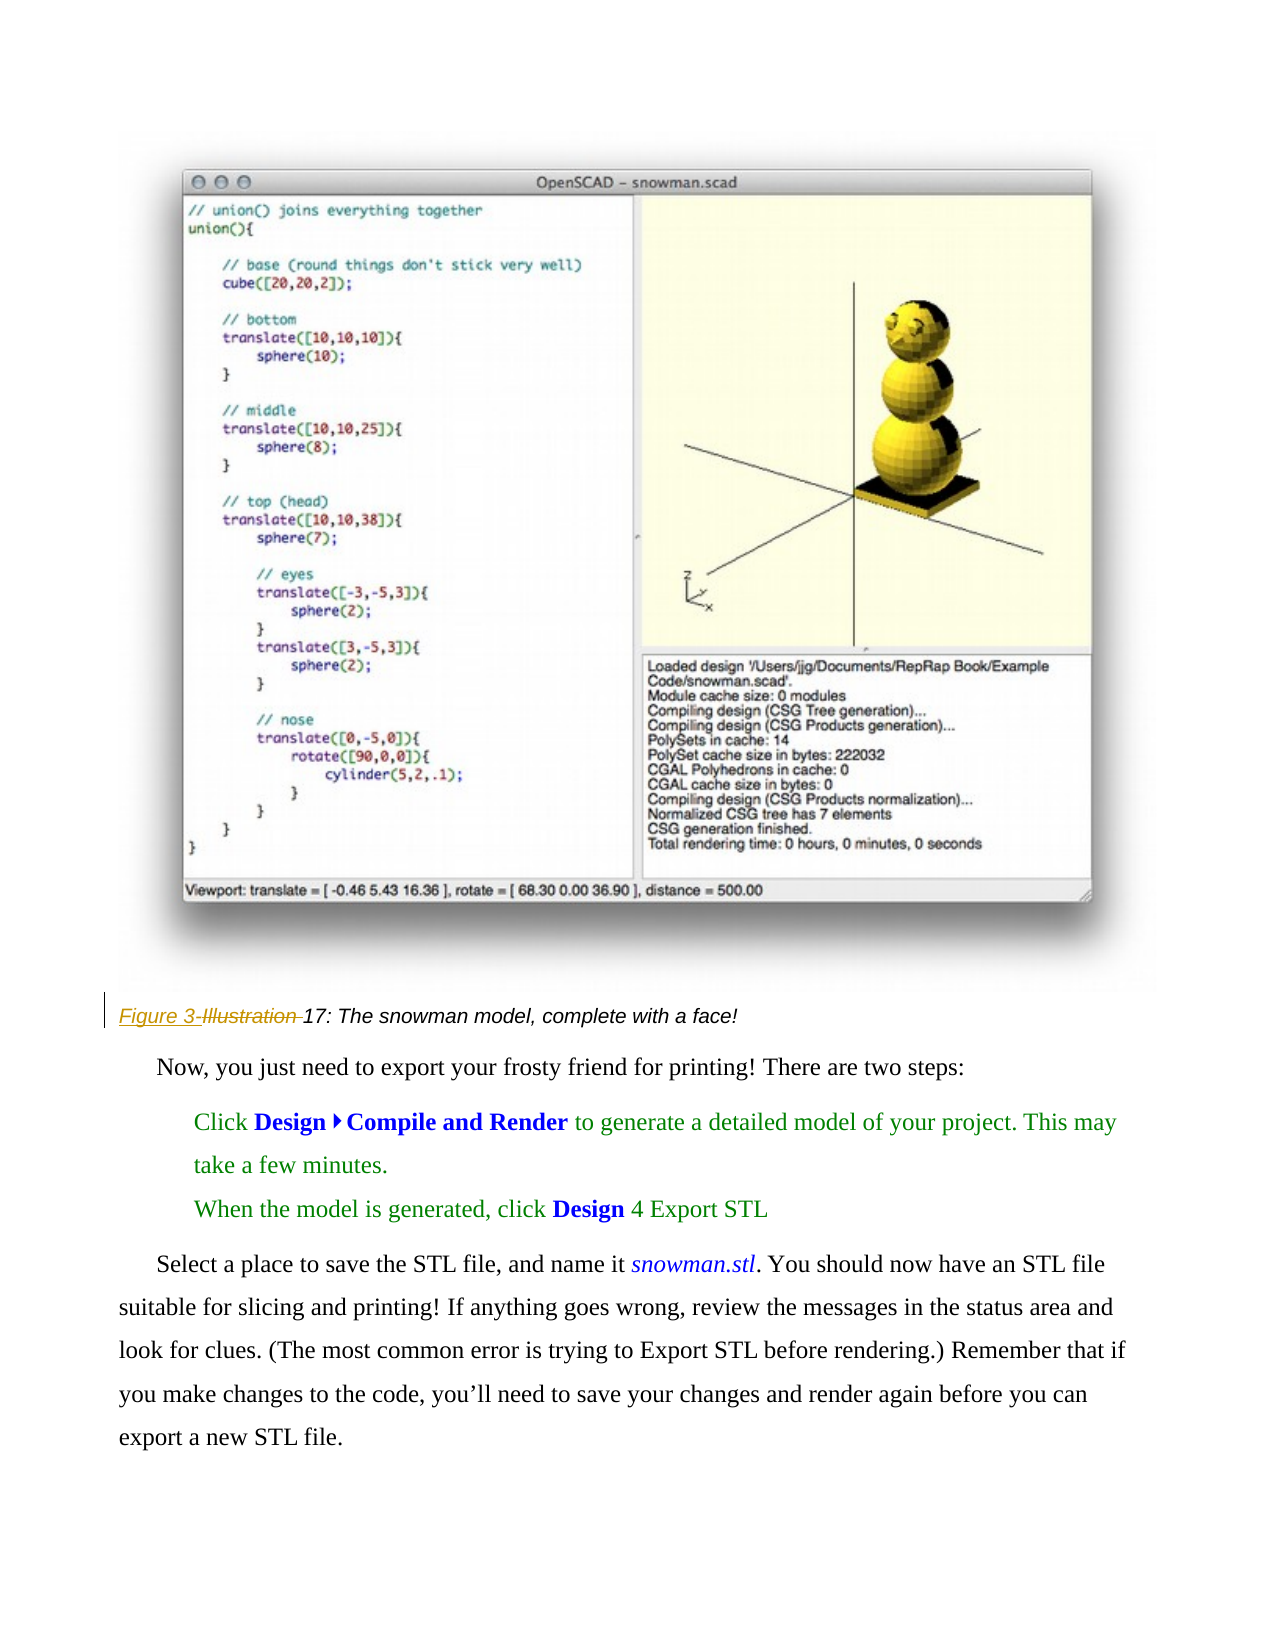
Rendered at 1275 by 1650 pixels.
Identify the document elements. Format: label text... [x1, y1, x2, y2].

list When the model is generated, click Design 4 Export STL [193, 1194, 1156, 1222]
text Select a place to save the STL file, and name it snowman.stl. You should now have an STL file suitable for slicing and printing! If anything goes wrong, review the messages in the status area and look for clues. (The most common error is trying to Export STL before rendering.) Remember that if you make changes to the code, you’ll need to save your changes and render again before you can export a new STL file. [118, 1249, 1156, 1451]
text Figure 3-17: The snowman model, complete with a face! [118, 992, 1156, 1028]
text Now, you just need to export your frosty friend for printing! There are two steps: [118, 1052, 1156, 1081]
picture [118, 131, 1157, 992]
list Click Design4Compile and Render to generate a detailed model of your project. This may take a few minutes. [193, 1107, 1156, 1179]
